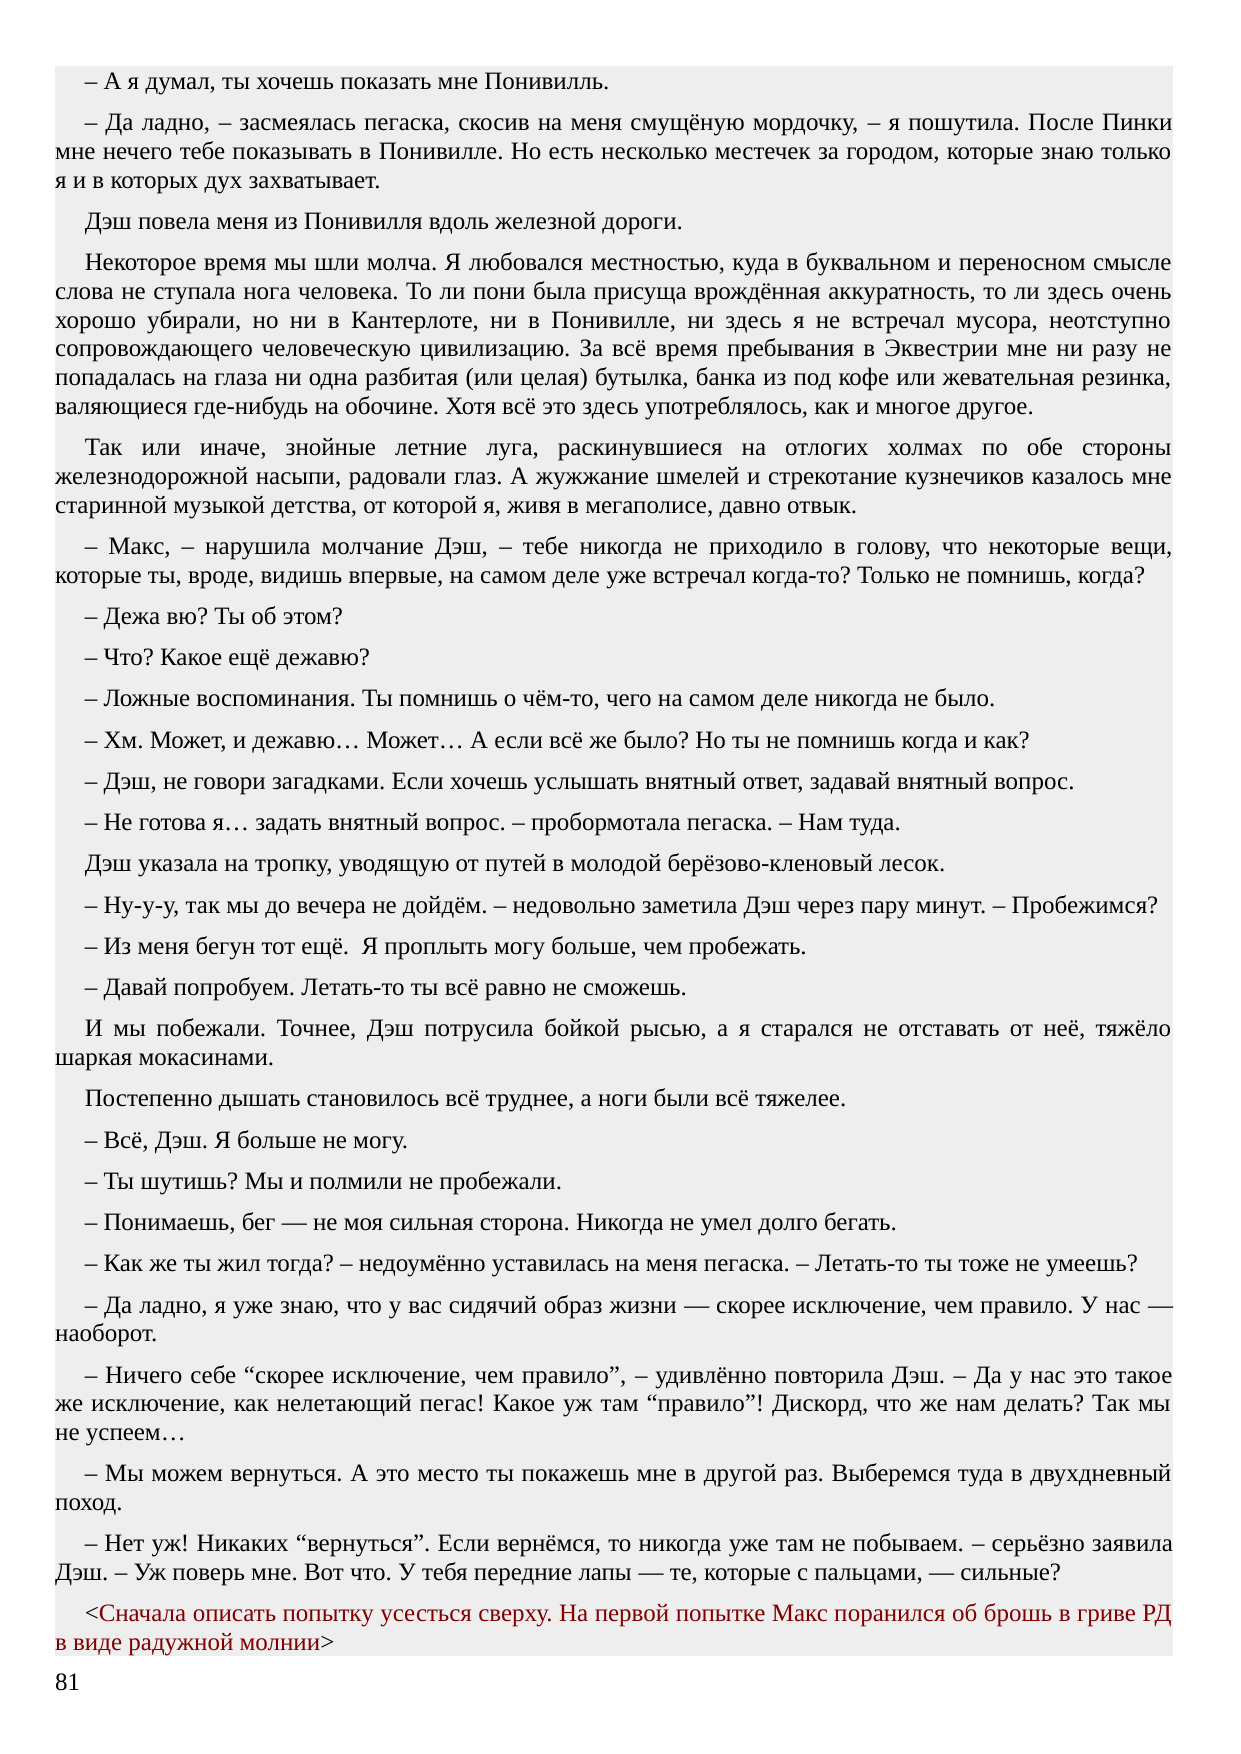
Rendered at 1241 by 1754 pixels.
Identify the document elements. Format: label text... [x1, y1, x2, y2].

text Так или иначе, знойные летние луга, раскинувшиеся на отлогих холмах по обе стороны железнодорожной насыпи, радовали глаз. А жужжание шмелей и стрекотание кузнечиков казалось мне старинной музыкой детства, от которой я, живя в мегаполисе, давно отвык. [55, 432, 1173, 518]
text – Хм. Может, и дежавю… Может… А если всё же было? Но ты не помнишь когда и как? [55, 725, 1173, 753]
text – Ничего себе “скорее исключение, чем правило”, – удивлённо повторила Дэш. – Да у нас это такое же исключение, как нелетающий пегас! Какое уж там “правило”! Дискорд, что же нам делать? Так мы не успеем… [55, 1360, 1173, 1446]
text И мы побежали. Точнее, Дэш потрусила бойкой рысью, а я старался не отставать от неё, тяжёло шаркая мокасинами. [55, 1013, 1173, 1071]
text <Cначала описать попытку усесться сверху. На первой попытке Макс поранился об брошь в гриве РД в виде радужной молнии> [55, 1598, 1173, 1656]
text – Как же ты жил тогда? – недоумённо уставилась на меня пегаска. – Летать-то ты тоже не умеешь? [55, 1248, 1173, 1277]
text – Что? Какое ещё дежавю? [55, 642, 1173, 671]
text – Ну-у-у, так мы до вечера не дойдём. – недовольно заметила Дэш через пару минут. – Пробежимся? [55, 890, 1173, 918]
text – Мы можем вернуться. А это место ты покажешь мне в другой раз. Выберемся туда в двухдневный поход. [55, 1458, 1173, 1516]
text – Да ладно, – засмеялась пегаска, скосив на меня смущёную мордочку, – я пошутила. После Пинки мне нечего тебе показывать в Понивилле. Но есть несколько местечек за городом, которые знаю только я и в которых дух захватывает. [55, 107, 1173, 193]
text Постепенно дышать становилось всё труднее, а ноги были всё тяжелее. [55, 1083, 1173, 1112]
text – А я думал, ты хочешь показать мне Понивилль. [55, 66, 1173, 95]
text – Нет уж! Никаких “вернуться”. Если вернёмся, то никогда уже там не побываем. – серьёзно заявила Дэш. – Уж поверь мне. Вот что. У тебя передние лапы — те, которые с пальцами, — сильные? [55, 1528, 1173, 1586]
text – Всё, Дэш. Я больше не могу. [55, 1125, 1173, 1153]
text – Ты шутишь? Мы и полмили не пробежали. [55, 1166, 1173, 1195]
text – Дежа вю? Ты об этом? [55, 601, 1173, 630]
text – Да ладно, я уже знаю, что у вас сидячий образ жизни — скорее исключение, чем правило. У нас — наоборот. [55, 1290, 1173, 1347]
text – Макс, – нарушила молчание Дэш, – тебе никогда не приходило в голову, что некоторые вещи, которые ты, вроде, видишь впервые, на самом деле уже встречал когда-то? Только не помнишь, когда? [55, 531, 1173, 588]
text – Не готова я… задать внятный вопрос. – пробормотала пегаска. – Нам туда. [55, 807, 1173, 836]
text – Ложные воспоминания. Ты помнишь о чём-то, чего на самом деле никогда не было. [55, 683, 1173, 712]
text Дэш указала на тропку, уводящую от путей в молодой берёзово-кленовый лесок. [55, 848, 1173, 877]
text – Понимаешь, бег — не моя сильная сторона. Никогда не умел долго бегать. [55, 1207, 1173, 1236]
text – Дэш, не говори загадками. Если хочешь услышать внятный ответ, задавай внятный вопрос. [55, 766, 1173, 795]
text – Из меня бегун тот ещё. Я проплыть могу больше, чем пробежать. [55, 931, 1173, 960]
text Дэш повела меня из Понивилля вдоль железной дороги. [55, 206, 1173, 235]
text Некоторое время мы шли молча. Я любовался местностью, куда в буквальном и переносном смысле слова не ступала нога человека. То ли пони была присуща врождённая аккуратность, то ли здесь очень хорошо убирали, но ни в Кантерлоте, ни в Понивилле, ни здесь я не встречал мусора, неотступно сопровождающего человеческую цивилизацию. За всё время пребывания в Эквестрии мне ни разу не попадалась на глаза ни одна разбитая (или целая) бутылка, банка из под кофе или жевательная резинка, валяющиеся где-нибудь на обочине. Хотя всё это здесь употреблялось, как и многое другое. [55, 247, 1173, 420]
text – Давай попробуем. Летать-то ты всё равно не сможешь. [55, 972, 1173, 1001]
